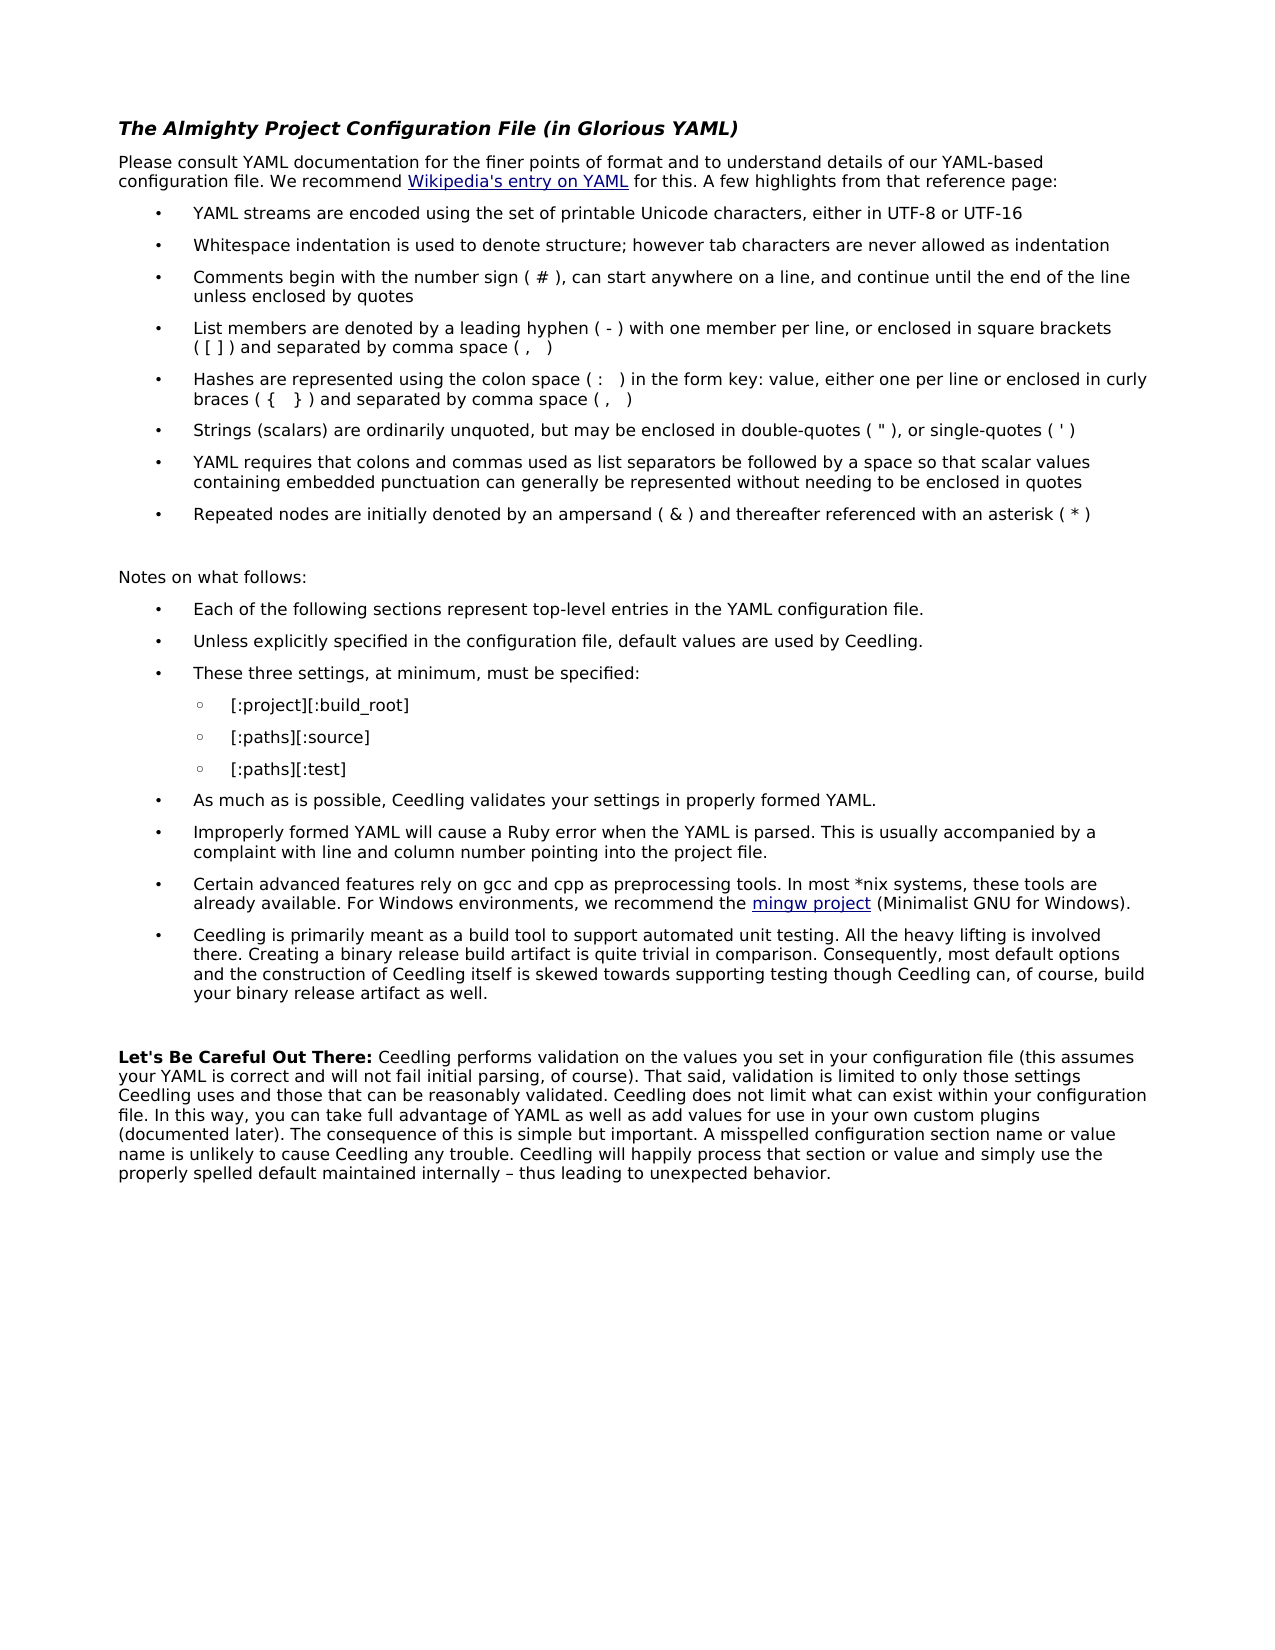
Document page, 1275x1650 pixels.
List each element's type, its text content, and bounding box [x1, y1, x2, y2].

list [:paths][:test] [193, 759, 1157, 779]
text Please consult YAML documentation for the finer points of format and to understand details of our YAML-based configuration file. We recommend Wikipedia's entry on YAML for this. A few highlights from that reference page: [118, 152, 1157, 191]
text Notes on what follows: [118, 568, 1157, 587]
list YAML streams are encoded using the set of printable Unicode characters, either in UTF-8 or UTF-16 [156, 204, 1157, 223]
list Repeated nodes are initially denoted by an ampersand ( & ) and thereafter referenced with an asterisk ( * ) [156, 504, 1157, 524]
list Strings (scalars) are ordinarily unquoted, but may be enclosed in double-quotes ( " ), or single-quotes ( ' ) [156, 421, 1157, 441]
list These three settings, at minimum, must be specified: [156, 664, 1157, 683]
list Whitespace indentation is used to denote structure; however tab characters are never allowed as indentation [156, 236, 1157, 255]
list [:paths][:source] [193, 727, 1157, 747]
list List members are denoted by a leading hyphen ( - ) with one member per line, or enclosed in square brackets ( [ ] ) and separated by comma space ( , ) [156, 319, 1157, 357]
list [:project][:build_root] [193, 696, 1157, 715]
list Improperly formed YAML will cause a Ruby error when the YAML is parsed. This is usually accompanied by a complaint with line and column number pointing into the project file. [156, 823, 1157, 862]
list Ceedling is primarily meant as a build tool to support automated unit testing. All the heavy lifting is involved there. Creating a binary release build artifact is quite trivial in comparison. Consequently, most default options and the construction of Ceedling itself is skewed towards supporting testing though Ceedling can, of course, build your binary release artifact as well. [156, 926, 1157, 1003]
text Let's Be Careful Out There: Ceedling performs validation on the values you set in your configuration file (this assumes your YAML is correct and will not fail initial parsing, of course). That said, validation is limited to only those settings Ceedling uses and those that can be reasonably validated. Ceedling does not limit what can exist within your configuration file. In this way, you can take full advantage of YAML as well as add values for use in your own custom plugins (documented later). The consequence of this is simple but important. A misspelled configuration section name or value name is unlikely to cause Ceedling any trouble. Ceedling will happily process that section or value and simply use the properly spelled default maintained internally – thus leading to unexpected behavior. [118, 1047, 1157, 1183]
subtitle The Almighty Project Configuration File (in Glorious YAML) [118, 118, 1157, 140]
list Certain advanced features rely on gcc and cpp as preprocessing tools. In most *nix systems, these tools are already available. For Windows environments, we recommend the mingw project (Minimalist GNU for Windows). [156, 874, 1157, 913]
list Comments begin with the number sign ( # ), can start anywhere on a line, and continue until the end of the line unless enclosed by quotes [156, 267, 1157, 306]
list Each of the following sections represent top-level entries in the YAML configuration file. [156, 600, 1157, 619]
list YAML requires that colons and commas used as list separators be followed by a space so that scalar values containing embedded punctuation can generally be represented without needing to be enclosed in quotes [156, 453, 1157, 492]
list Hashes are represented using the colon space ( : ) in the form key: value, either one per line or enclosed in curly braces ( { } ) and separated by comma space ( , ) [156, 370, 1157, 409]
list As much as is possible, Ceedling validates your settings in properly formed YAML. [156, 791, 1157, 811]
list Unless explicitly specified in the configuration file, default values are used by Ceedling. [156, 632, 1157, 651]
